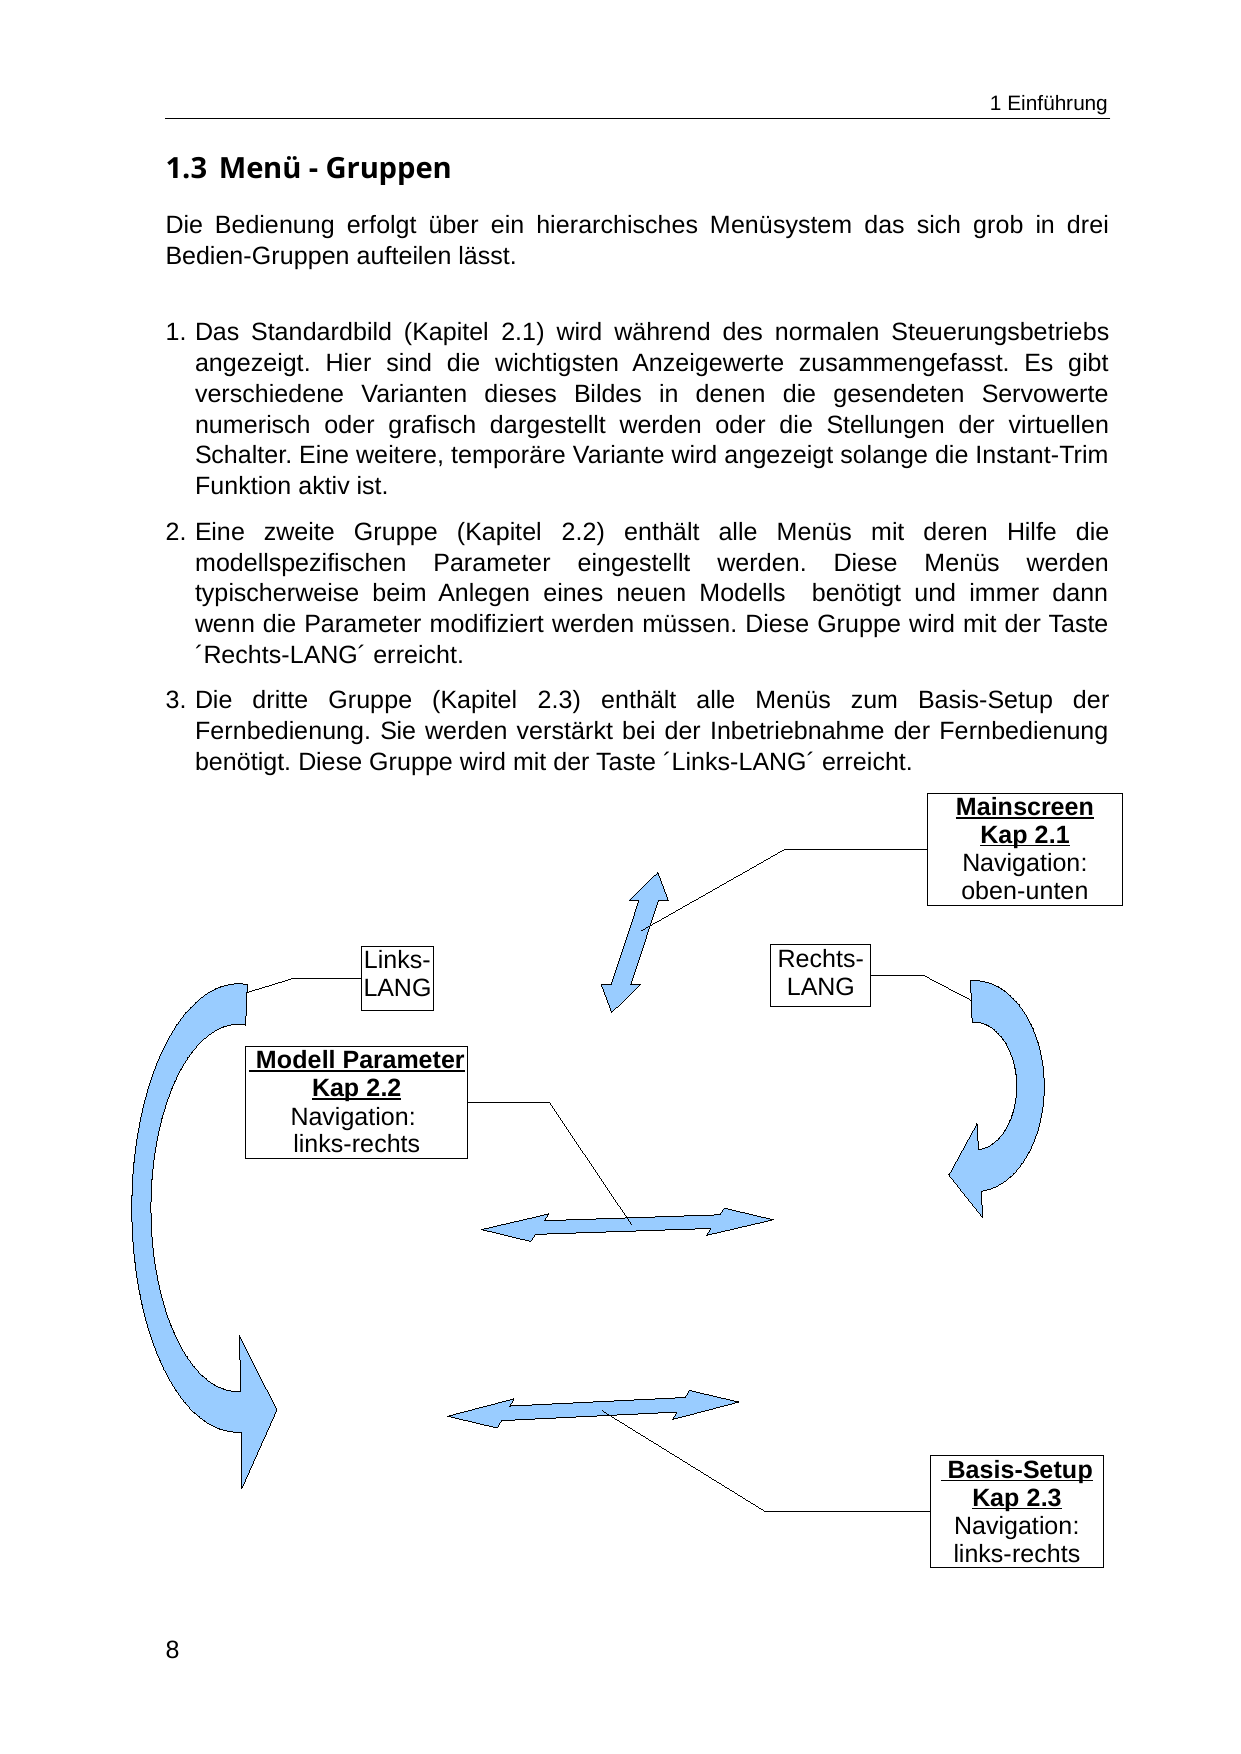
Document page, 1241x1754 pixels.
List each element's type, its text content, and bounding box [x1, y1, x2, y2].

list Eine zweite Gruppe (Kapitel 2.2) enthält alle Menüs mit deren Hilfe die modellspezifischen Parameter eingestellt werden. Diese Menüs werden typischerweise beim Anlegen eines neuen Modells benötigt und immer dann wenn die Parameter modifiziert werden müssen. Diese Gruppe wird mit der Taste ´Rechts-LANG´ erreicht. [165, 518, 1110, 669]
text Die Bedienung erfolgt über ein hierarchisches Menüsystem das sich grob in drei Bedien-Gruppen aufteilen lässt. [165, 211, 1110, 270]
list Die dritte Gruppe (Kapitel 2.3) enthält alle Menüs zum Basis-Setup der Fernbedienung. Sie werden verstärkt bei der Inbetriebnahme der Fernbedienung benötigt. Diese Gruppe wird mit der Taste ´Links-LANG´ erreicht. [165, 686, 1110, 776]
subtitle Menü - Gruppen [165, 147, 1110, 187]
list Das Standardbild (Kapitel 2.1) wird während des normalen Steuerungsbetriebs angezeigt. Hier sind die wichtigsten Anzeigewerte zusammengefasst. Es gibt verschiedene Varianten dieses Bildes in denen die gesendeten Servowerte numerisch oder grafisch dargestellt werden oder die Stellungen der virtuellen Schalter. Eine weitere, temporäre Variante wird angezeigt solange die Instant-Trim Funktion aktiv ist. [165, 318, 1110, 500]
